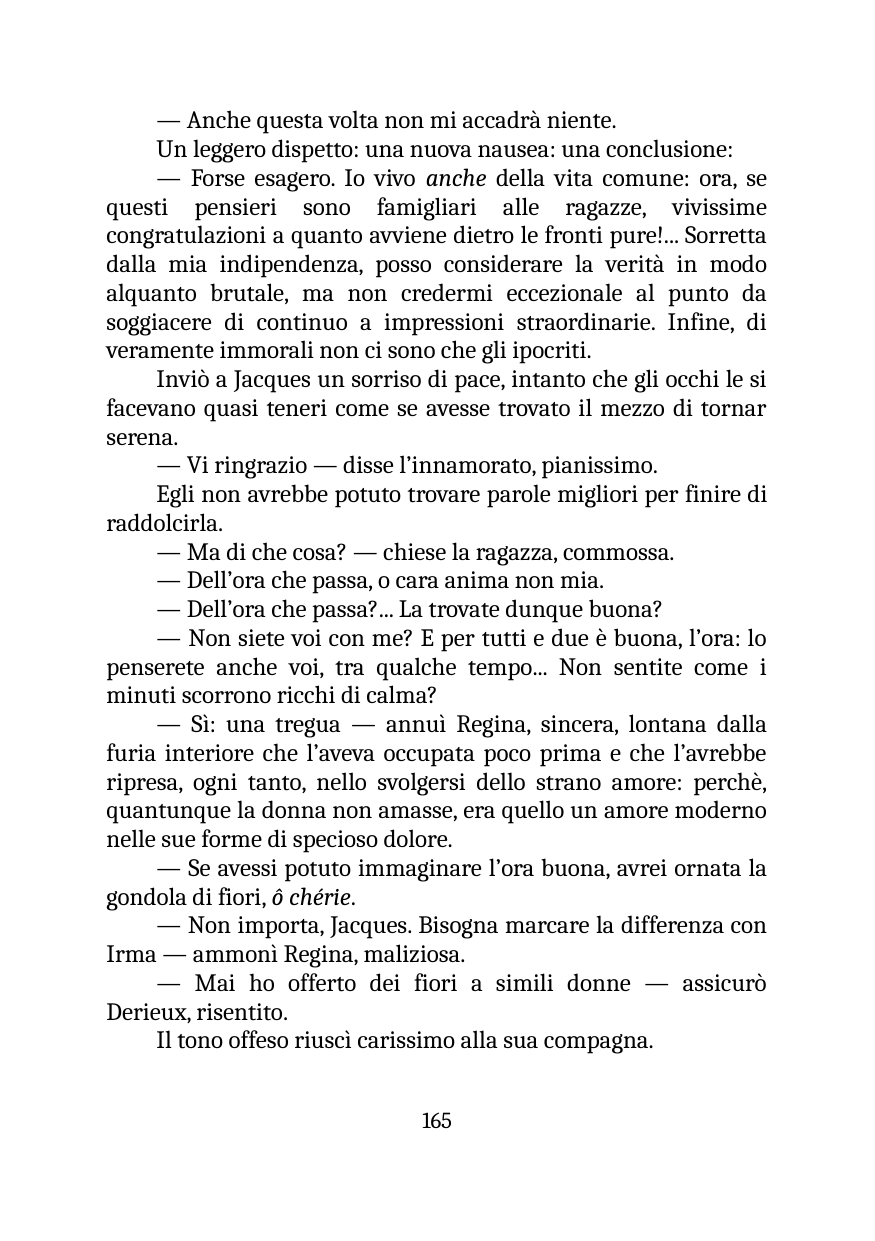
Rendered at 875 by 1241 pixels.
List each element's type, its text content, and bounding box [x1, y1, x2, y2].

text — Dell’ora che passa?... La trovate dunque buona? [106, 595, 768, 624]
text — Forse esagero. Io vivo anche della vita comune: ora, se questi pensieri sono famigliari alle ragazze, vivissime congratulazioni a quanto avviene dietro le fronti pure!... Sorretta dalla mia indipendenza, posso considerare la verità in modo alquanto brutale, ma non credermi eccezionale al punto da soggiacere di continuo a impressioni straordinarie. Infine, di veramente immorali non ci sono che gli ipocriti. [106, 164, 768, 365]
text — Non siete voi con me? E per tutti e due è buona, l’ora: lo penserete anche voi, tra qualche tempo... Non sentite come i minuti scorrono ricchi di calma? [106, 624, 768, 710]
text Inviò a Jacques un sorriso di pace, intanto che gli occhi le si facevano quasi teneri come se avesse trovato il mezzo di tornar serena. [106, 365, 768, 451]
text — Se avessi potuto immaginare l’ora buona, avrei ornata la gondola di fiori, ô chérie. [106, 854, 768, 911]
text — Non importa, Jacques. Bisogna marcare la differenza con Irma — ammonì Regina, maliziosa. [106, 911, 768, 969]
text Egli non avrebbe potuto trovare parole migliori per finire di raddolcirla. [106, 480, 768, 537]
text — Anche questa volta non mi accadrà niente. [106, 106, 768, 135]
text Un leggero dispetto: una nuova nausea: una conclusione: [106, 135, 768, 164]
text — Ma di che cosa? — chiese la ragazza, commossa. [106, 537, 768, 566]
text — Sì: una tregua — annuì Regina, sincera, lontana dalla furia interiore che l’aveva occupata poco prima e che l’avrebbe ripresa, ogni tanto, nello svolgersi dello strano amore: perchè, quantunque la donna non amasse, era quello un amore moderno nelle sue forme di specioso dolore. [106, 710, 768, 854]
text — Vi ringrazio — disse l’innamorato, pianissimo. [106, 451, 768, 480]
text — Mai ho offerto dei fiori a simili donne — assicurò Derieux, risentito. [106, 969, 768, 1026]
text Il tono offeso riuscì carissimo alla sua compagna. [106, 1026, 768, 1055]
text — Dell’ora che passa, o cara anima non mia. [106, 566, 768, 595]
